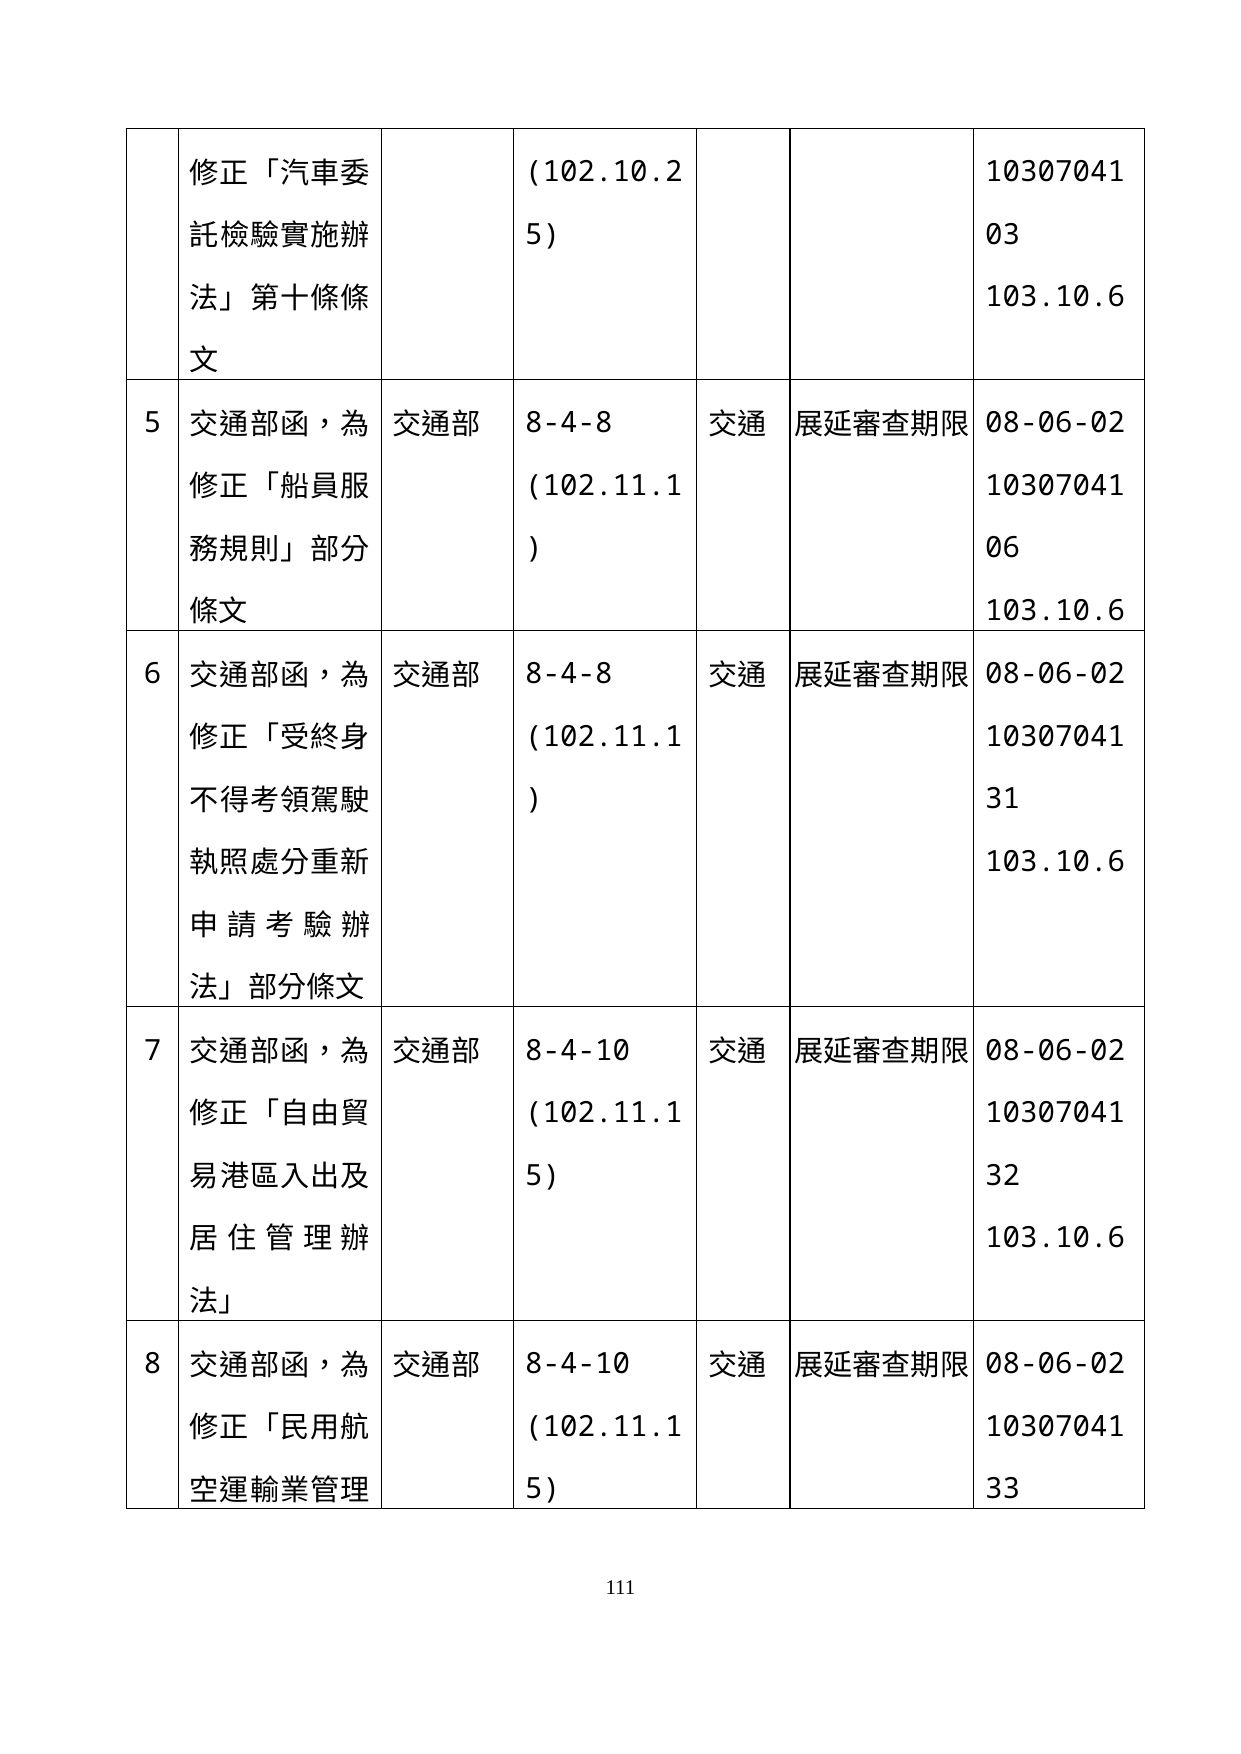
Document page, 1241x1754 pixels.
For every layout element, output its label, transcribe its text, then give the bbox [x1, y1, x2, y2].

table_cell 交通 [697, 631, 789, 1006]
table_cell 展延審查期限 [791, 1007, 973, 1319]
table_cell 08-06-02 1030704132 103.10.6 [974, 1007, 1144, 1319]
table_cell 交通 [697, 1007, 789, 1319]
table_cell 08-06-02 1030704106 103.10.6 [974, 380, 1144, 630]
table_cell [127, 129, 178, 379]
table_cell 8-4-8 (102.11.1) [514, 380, 696, 630]
table_cell 交通部函，為修正「自由貿易港區入出及居住管理辦法」 [179, 1007, 381, 1319]
table_cell 交通部函，為修正「船員服務規則」部分條文 [179, 380, 381, 630]
table_cell 交通部 [382, 380, 513, 630]
table_cell 展延審查期限 [791, 631, 973, 1006]
table_cell 交通部 [382, 1007, 513, 1319]
table_cell 交通 [697, 1321, 789, 1508]
table_cell [697, 129, 789, 379]
table_cell [791, 129, 973, 379]
table_cell 交通部 [382, 1321, 513, 1508]
table_cell 交通 [697, 380, 789, 630]
table_cell 交通部函，為修正「受終身不得考領駕駛執照處分重新申請考驗辦法」部分條文 [179, 631, 381, 1006]
table_cell 展延審查期限 [791, 380, 973, 630]
table_cell (102.10.25) [514, 129, 696, 379]
table_cell 1030704103 103.10.6 [974, 129, 1144, 379]
table_cell 展延審查期限 [791, 1321, 973, 1508]
table_cell 7 [127, 1007, 178, 1319]
table_cell 08-06-02 1030704131 103.10.6 [974, 631, 1144, 1006]
table_cell 交通部函，為修正「民用航空運輸業管理 [179, 1321, 381, 1508]
table_cell [382, 129, 513, 379]
table_cell 交通部 [382, 631, 513, 1006]
table_cell 8 [127, 1321, 178, 1508]
table_cell 8-4-8 (102.11.1) [514, 631, 696, 1006]
table_cell 08-06-02 1030704133 [974, 1321, 1144, 1508]
table_cell 5 [127, 380, 178, 630]
table_cell 8-4-10 (102.11.15) [514, 1321, 696, 1508]
table_cell 修正「汽車委託檢驗實施辦法」第十條條文 [179, 129, 381, 379]
table_cell 8-4-10 (102.11.15) [514, 1007, 696, 1319]
table_cell 6 [127, 631, 178, 1006]
